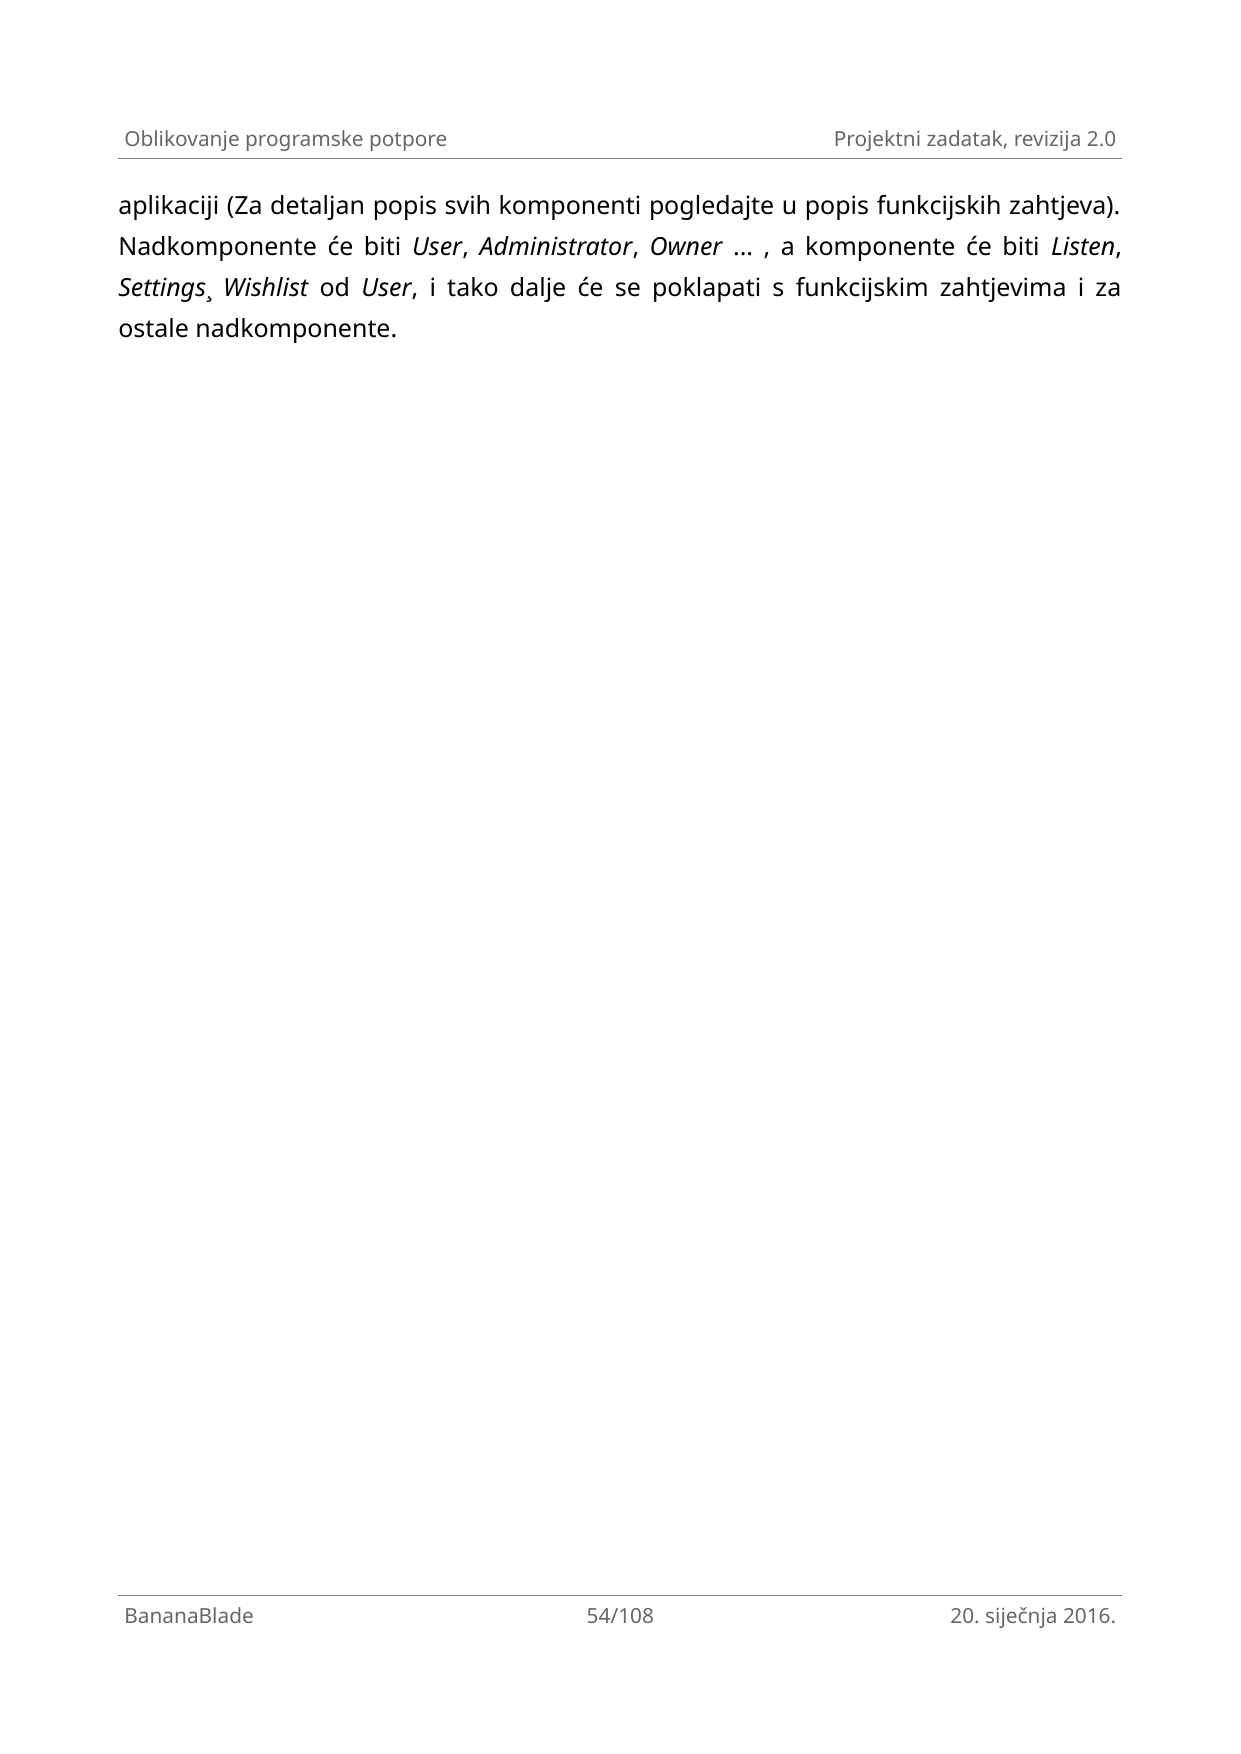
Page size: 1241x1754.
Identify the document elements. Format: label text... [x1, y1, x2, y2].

text aplikaciji (Za detaljan popis svih komponenti pogledajte u popis funkcijskih zahtjeva). Nadkomponente će biti User, Administrator, Owner ... , a komponente će biti Listen, Settings¸ Wishlist od User, i tako dalje će se poklapati s funkcijskim zahtjevima i za ostale nadkomponente. [118, 188, 1122, 344]
